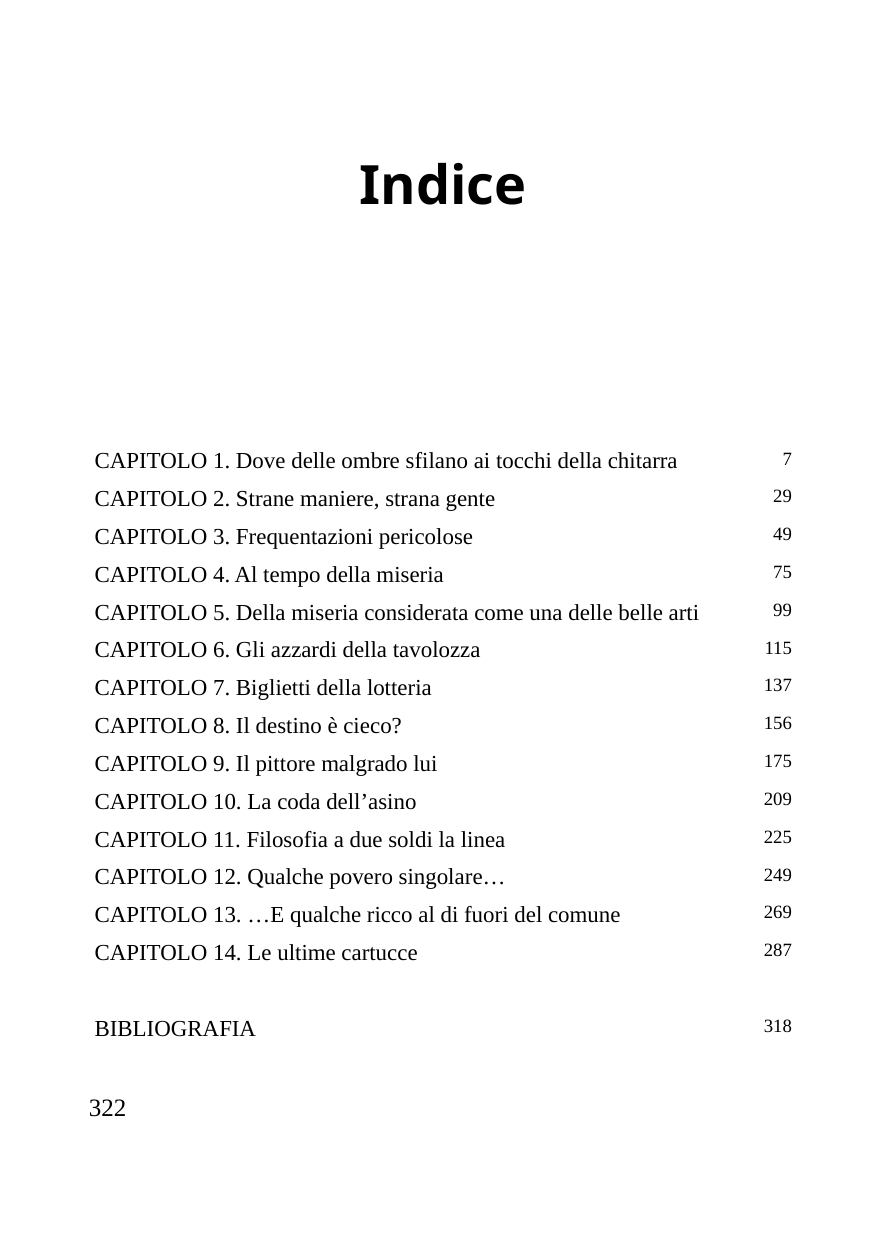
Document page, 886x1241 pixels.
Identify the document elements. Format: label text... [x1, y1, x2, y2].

table_cell 75 [711, 555, 797, 593]
table_cell [89, 971, 711, 1009]
table_cell CAPITOLO 8. Il destino è cieco? [89, 706, 711, 744]
table_cell 225 [711, 820, 797, 858]
table_cell CAPITOLO 6. Gli azzardi della tavolozza [89, 631, 711, 669]
table_cell [711, 971, 797, 1009]
table_cell CAPITOLO 9. Il pittore malgrado lui [89, 744, 711, 782]
table_cell 318 [711, 1009, 797, 1047]
table_cell 49 [711, 518, 797, 555]
table_cell 249 [711, 858, 797, 896]
table_cell CAPITOLO 2. Strane maniere, strana gente [89, 480, 711, 517]
table_cell 287 [711, 933, 797, 971]
table_cell CAPITOLO 12. Qualche povero singolare… [89, 858, 711, 896]
table_cell CAPITOLO 7. Biglietti della lotteria [89, 669, 711, 706]
table_cell 175 [711, 744, 797, 782]
table_cell 269 [711, 896, 797, 933]
table_cell CAPITOLO 13. …E qualche ricco al di fuori del comune [89, 896, 711, 933]
table_cell 99 [711, 593, 797, 631]
table_cell BIBLIOGRAFIA [89, 1009, 711, 1047]
subtitle Indice [88, 147, 797, 221]
table_cell 209 [711, 782, 797, 820]
table_cell CAPITOLO 14. Le ultime cartucce [89, 933, 711, 971]
table_cell 156 [711, 706, 797, 744]
table_cell 137 [711, 669, 797, 706]
table_header CAPITOLO 1. Dove delle ombre sfilano ai tocchi della chitarra [89, 442, 711, 479]
table_cell CAPITOLO 11. Filosofia a due soldi la linea [89, 820, 711, 858]
table_cell CAPITOLO 4. Al tempo della miseria [89, 555, 711, 593]
table_cell CAPITOLO 5. Della miseria considerata come una delle belle arti [89, 593, 711, 631]
table_cell CAPITOLO 10. La coda dell’asino [89, 782, 711, 820]
table_cell 115 [711, 631, 797, 669]
table_header 7 [711, 442, 797, 479]
table_cell 29 [711, 480, 797, 517]
table_cell CAPITOLO 3. Frequentazioni pericolose [89, 518, 711, 555]
